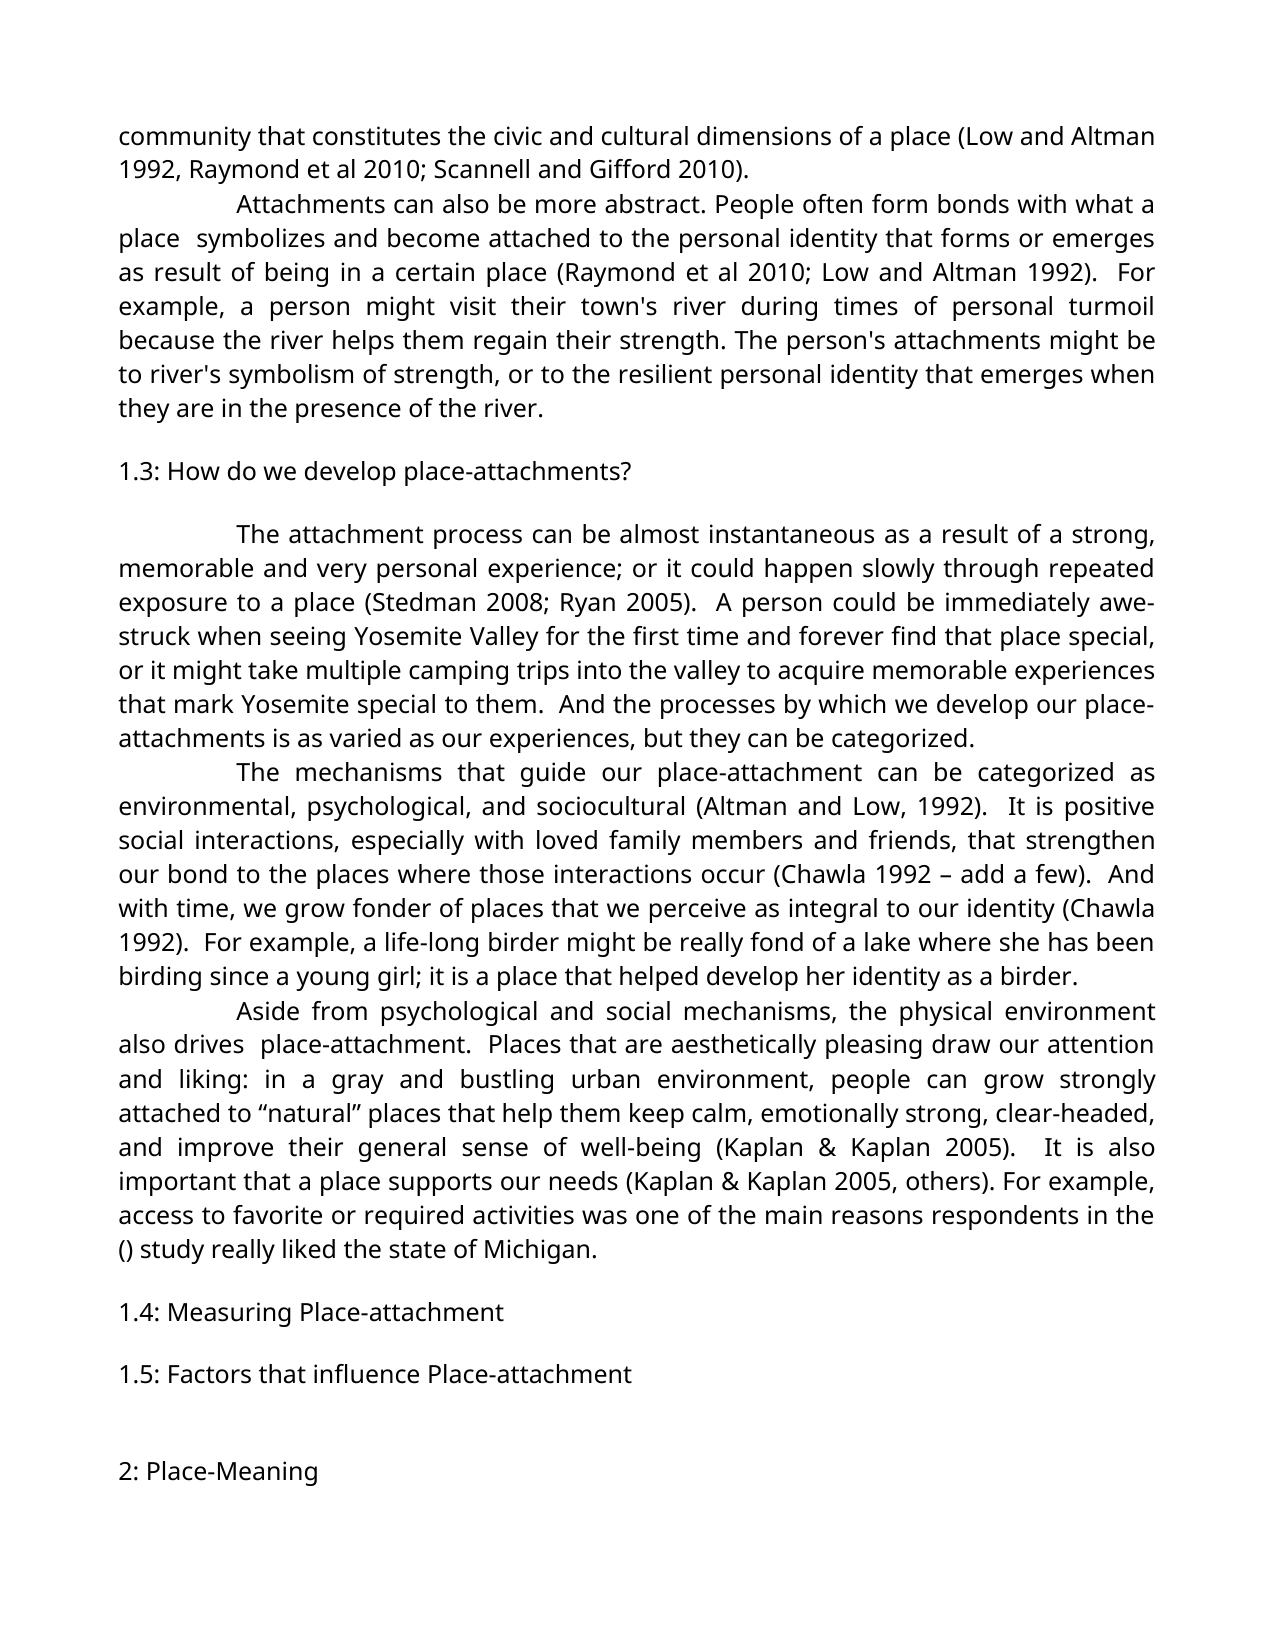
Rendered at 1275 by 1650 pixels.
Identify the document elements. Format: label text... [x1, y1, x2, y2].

text 1.4: Measuring Place-attachment [118, 1294, 1157, 1328]
text 1.3: How do we develop place-attachments? [118, 453, 1157, 487]
text community that constitutes the civic and cultural dimensions of a place (Low and Altman 1992, Raymond et al 2010; Scannell and Gifford 2010). [118, 118, 1157, 186]
text Attachments can also be more abstract. People often form bonds with what a place symbolizes and become attached to the personal identity that forms or emerges as result of being in a certain place (Raymond et al 2010; Low and Altman 1992). For example, a person might visit their town's river during times of personal turmoil because the river helps them regain their strength. The person's attachments might be to river's symbolism of strength, or to the resilient personal identity that emerges when they are in the presence of the river. [118, 186, 1157, 425]
text 1.5: Factors that influence Place-attachment [118, 1357, 1157, 1391]
text 2: Place-Meaning [118, 1454, 1157, 1488]
text The mechanisms that guide our place-attachment can be categorized as environmental, psychological, and sociocultural (Altman and Low, 1992). It is positive social interactions, especially with loved family members and friends, that strengthen our bond to the places where those interactions occur (Chawla 1992 – add a few). And with time, we grow fonder of places that we perceive as integral to our identity (Chawla 1992). For example, a life-long birder might be really fond of a lake where she has been birding since a young girl; it is a place that helped develop her identity as a birder. [118, 755, 1157, 993]
text Aside from psychological and social mechanisms, the physical environment also drives place-attachment. Places that are aesthetically pleasing draw our attention and liking: in a gray and bustling urban environment, people can grow strongly attached to “natural” places that help them keep calm, emotionally strong, clear-headed, and improve their general sense of well-being (Kaplan & Kaplan 2005). It is also important that a place supports our needs (Kaplan & Kaplan 2005, others). For example, access to favorite or required activities was one of the main reasons respondents in the () study really liked the state of Michigan. [118, 993, 1157, 1266]
text The attachment process can be almost instantaneous as a result of a strong, memorable and very personal experience; or it could happen slowly through repeated exposure to a place (Stedman 2008; Ryan 2005). A person could be immediately awe-struck when seeing Yosemite Valley for the first time and forever find that place special, or it might take multiple camping trips into the valley to acquire memorable experiences that mark Yosemite special to them. And the processes by which we develop our place-attachments is as varied as our experiences, but they can be categorized. [118, 516, 1157, 755]
